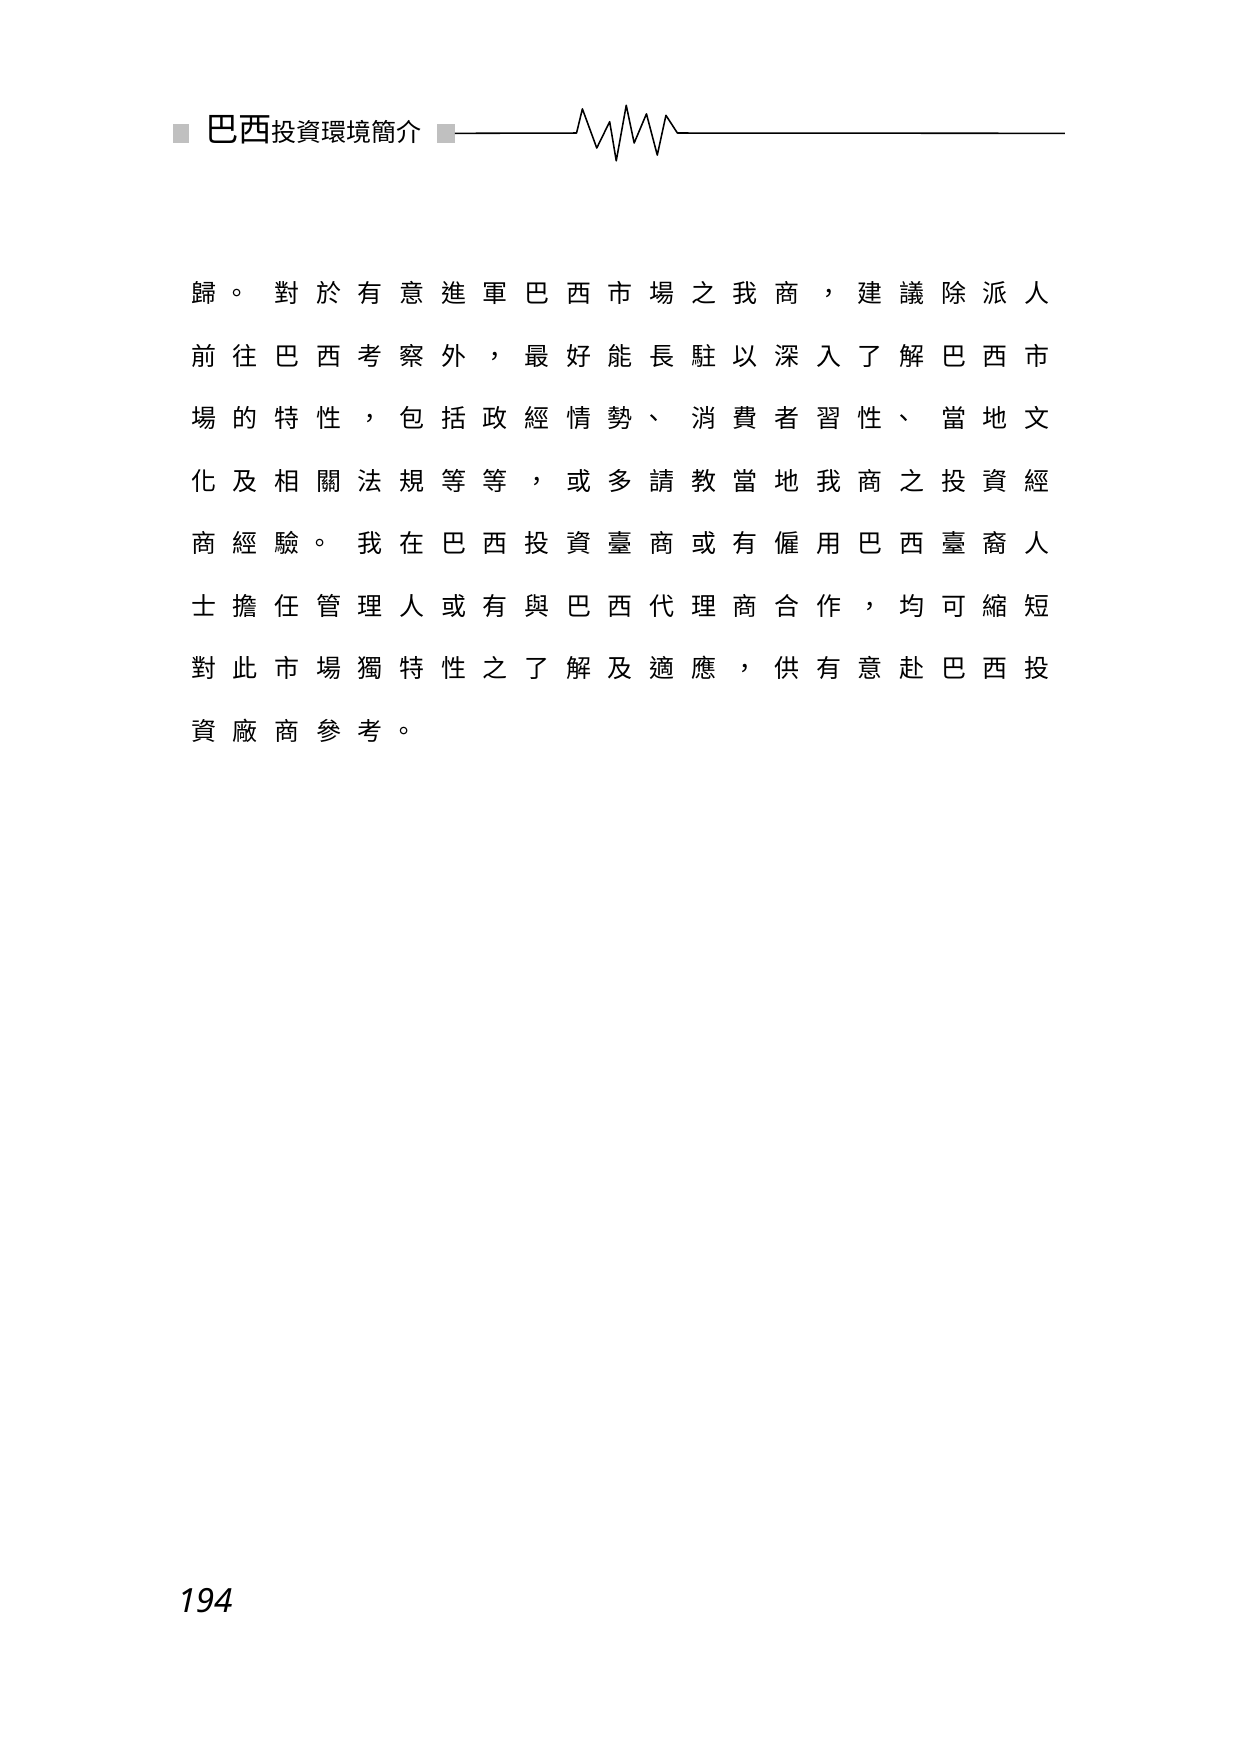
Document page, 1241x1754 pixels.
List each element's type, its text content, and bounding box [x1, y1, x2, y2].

text 歸。對於有意進軍巴西市場之我商，建議除派人前往巴西考察外，最好能長駐以深入了解巴西市場的特性，包括政經情勢、消費者習性、當地文化及相關法規等等，或多請教當地我商之投資經商經驗。我在巴西投資臺商或有僱用巴西臺裔人士擔任管理人或有與巴西代理商合作，均可縮短對此市場獨特性之了解及適應，供有意赴巴西投資廠商參考。 [183, 250, 1058, 750]
